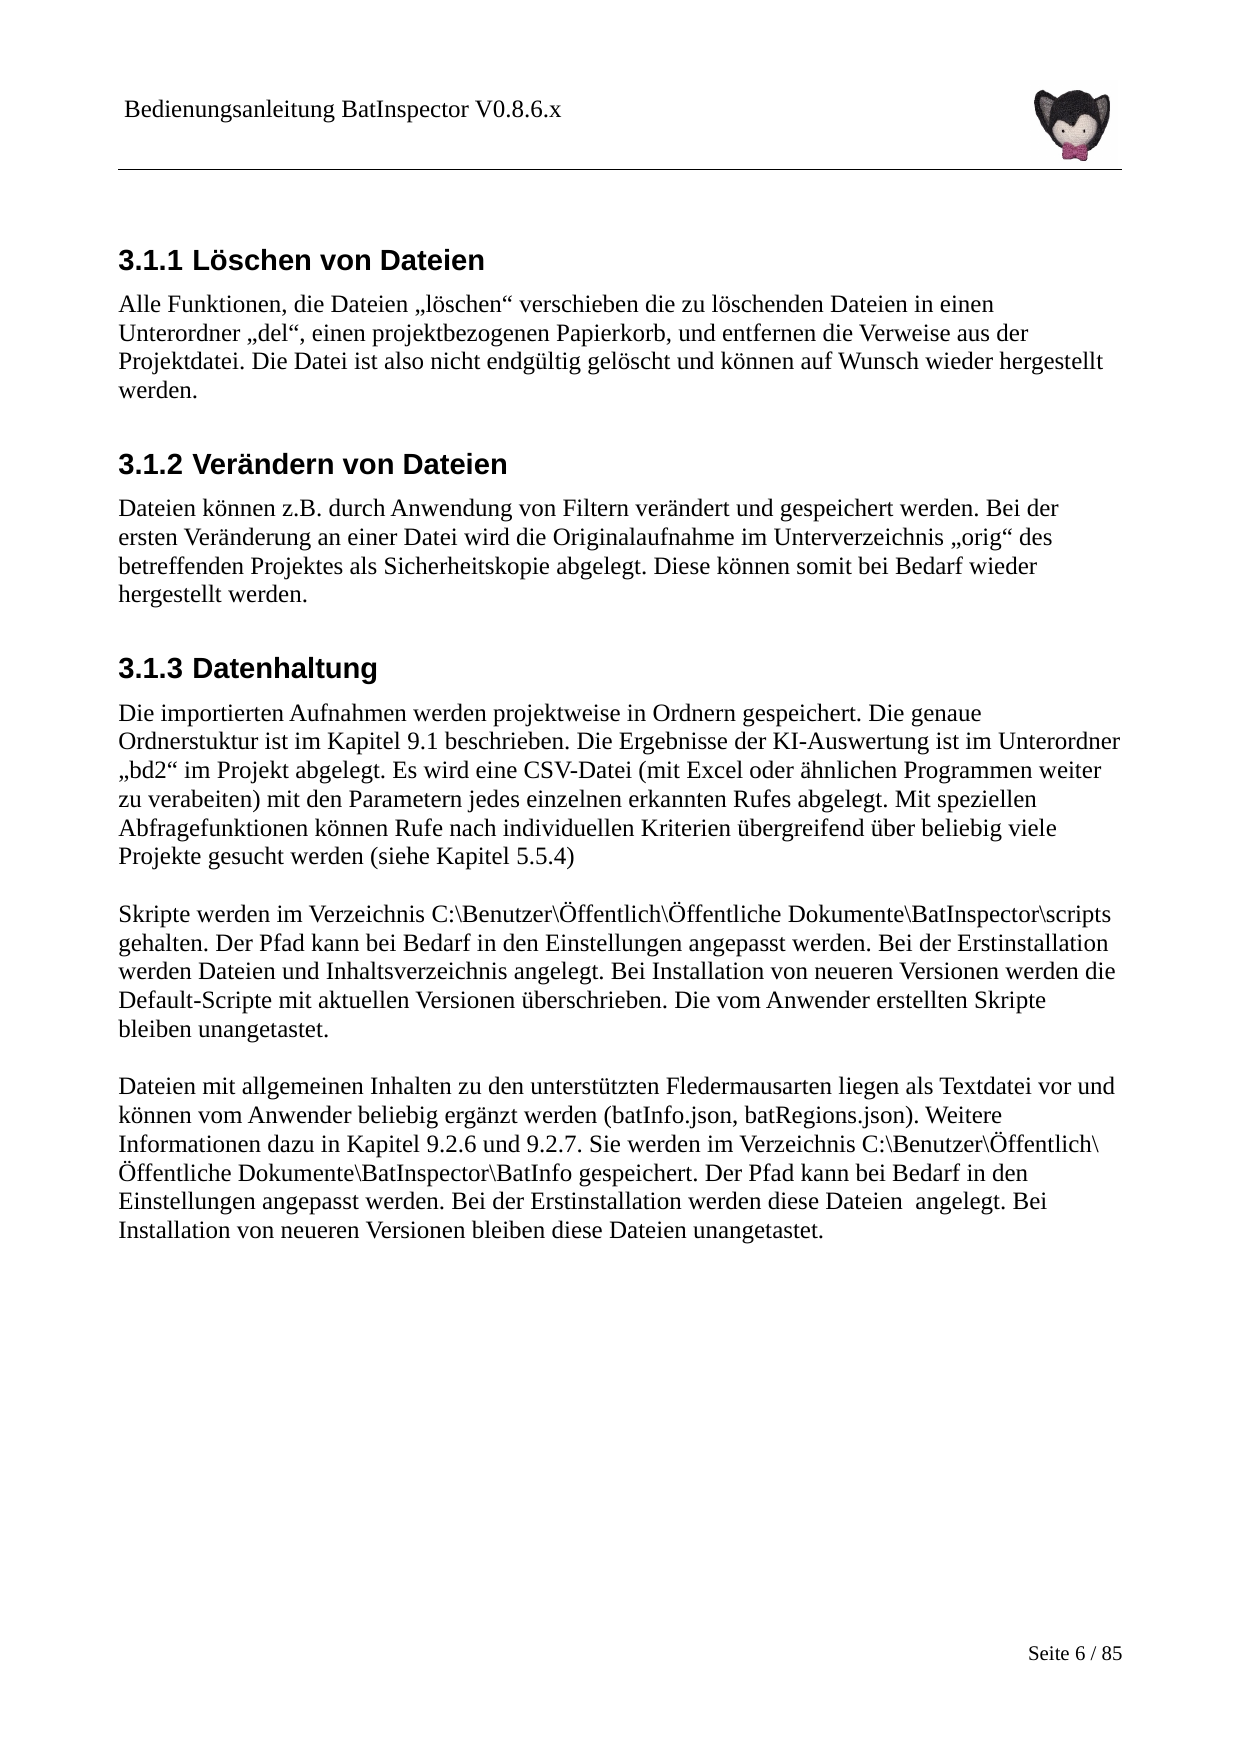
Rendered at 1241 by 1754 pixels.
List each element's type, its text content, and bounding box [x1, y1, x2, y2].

text Alle Funktionen, die Dateien „löschen“ verschieben die zu löschenden Dateien in einen Unterordner „del“, einen projektbezogenen Papierkorb, und entfernen die Verweise aus der Projektdatei. Die Datei ist also nicht endgültig gelöscht und können auf Wunsch wieder hergestellt werden. [118, 289, 1122, 404]
text Die importierten Aufnahmen werden projektweise in Ordnern gespeichert. Die genaue Ordnerstuktur ist im Kapitel 9.1 beschrieben. Die Ergebnisse der KI-Auswertung ist im Unterordner „bd2“ im Projekt abgelegt. Es wird eine CSV-Datei (mit Excel oder ähnlichen Programmen weiter zu verabeiten) mit den Parametern jedes einzelnen erkannten Rufes abgelegt. Mit speziellen Abfragefunktionen können Rufe nach individuellen Kriterien übergreifend über beliebig viele Projekte gesucht werden (siehe Kapitel 5.5.4) [118, 698, 1122, 870]
text Skripte werden im Verzeichnis C:\Benutzer\Öffentlich\Öffentliche Dokumente\BatInspector\scripts gehalten. Der Pfad kann bei Bedarf in den Einstellungen angepasst werden. Bei der Erstinstallation werden Dateien und Inhaltsverzeichnis angelegt. Bei Installation von neueren Versionen werden die Default-Scripte mit aktuellen Versionen überschrieben. Die vom Anwender erstellten Skripte bleiben unangetastet. [118, 899, 1122, 1043]
subtitle Verändern von Dateien [118, 447, 1122, 481]
subtitle Datenhaltung [118, 652, 1122, 685]
text Dateien können z.B. durch Anwendung von Filtern verändert und gespeichert werden. Bei der ersten Veränderung an einer Datei wird die Originalaufnahme im Unterverzeichnis „orig“ des betreffenden Projektes als Sicherheitskopie abgelegt. Diese können somit bei Bedarf wieder hergestellt werden. [118, 493, 1122, 608]
picture [1030, 80, 1119, 169]
subtitle Löschen von Dateien [118, 243, 1122, 276]
text Dateien mit allgemeinen Inhalten zu den unterstützten Fledermausarten liegen als Textdatei vor und können vom Anwender beliebig ergänzt werden (batInfo.json, batRegions.json). Weitere Informationen dazu in Kapitel 9.2.6 und 9.2.7. Sie werden im Verzeichnis C:\Benutzer\Öffentlich\Öffentliche Dokumente\BatInspector\BatInfo gespeichert. Der Pfad kann bei Bedarf in den Einstellungen angepasst werden. Bei der Erstinstallation werden diese Dateien angelegt. Bei Installation von neueren Versionen bleiben diese Dateien unangetastet. [118, 1071, 1122, 1244]
